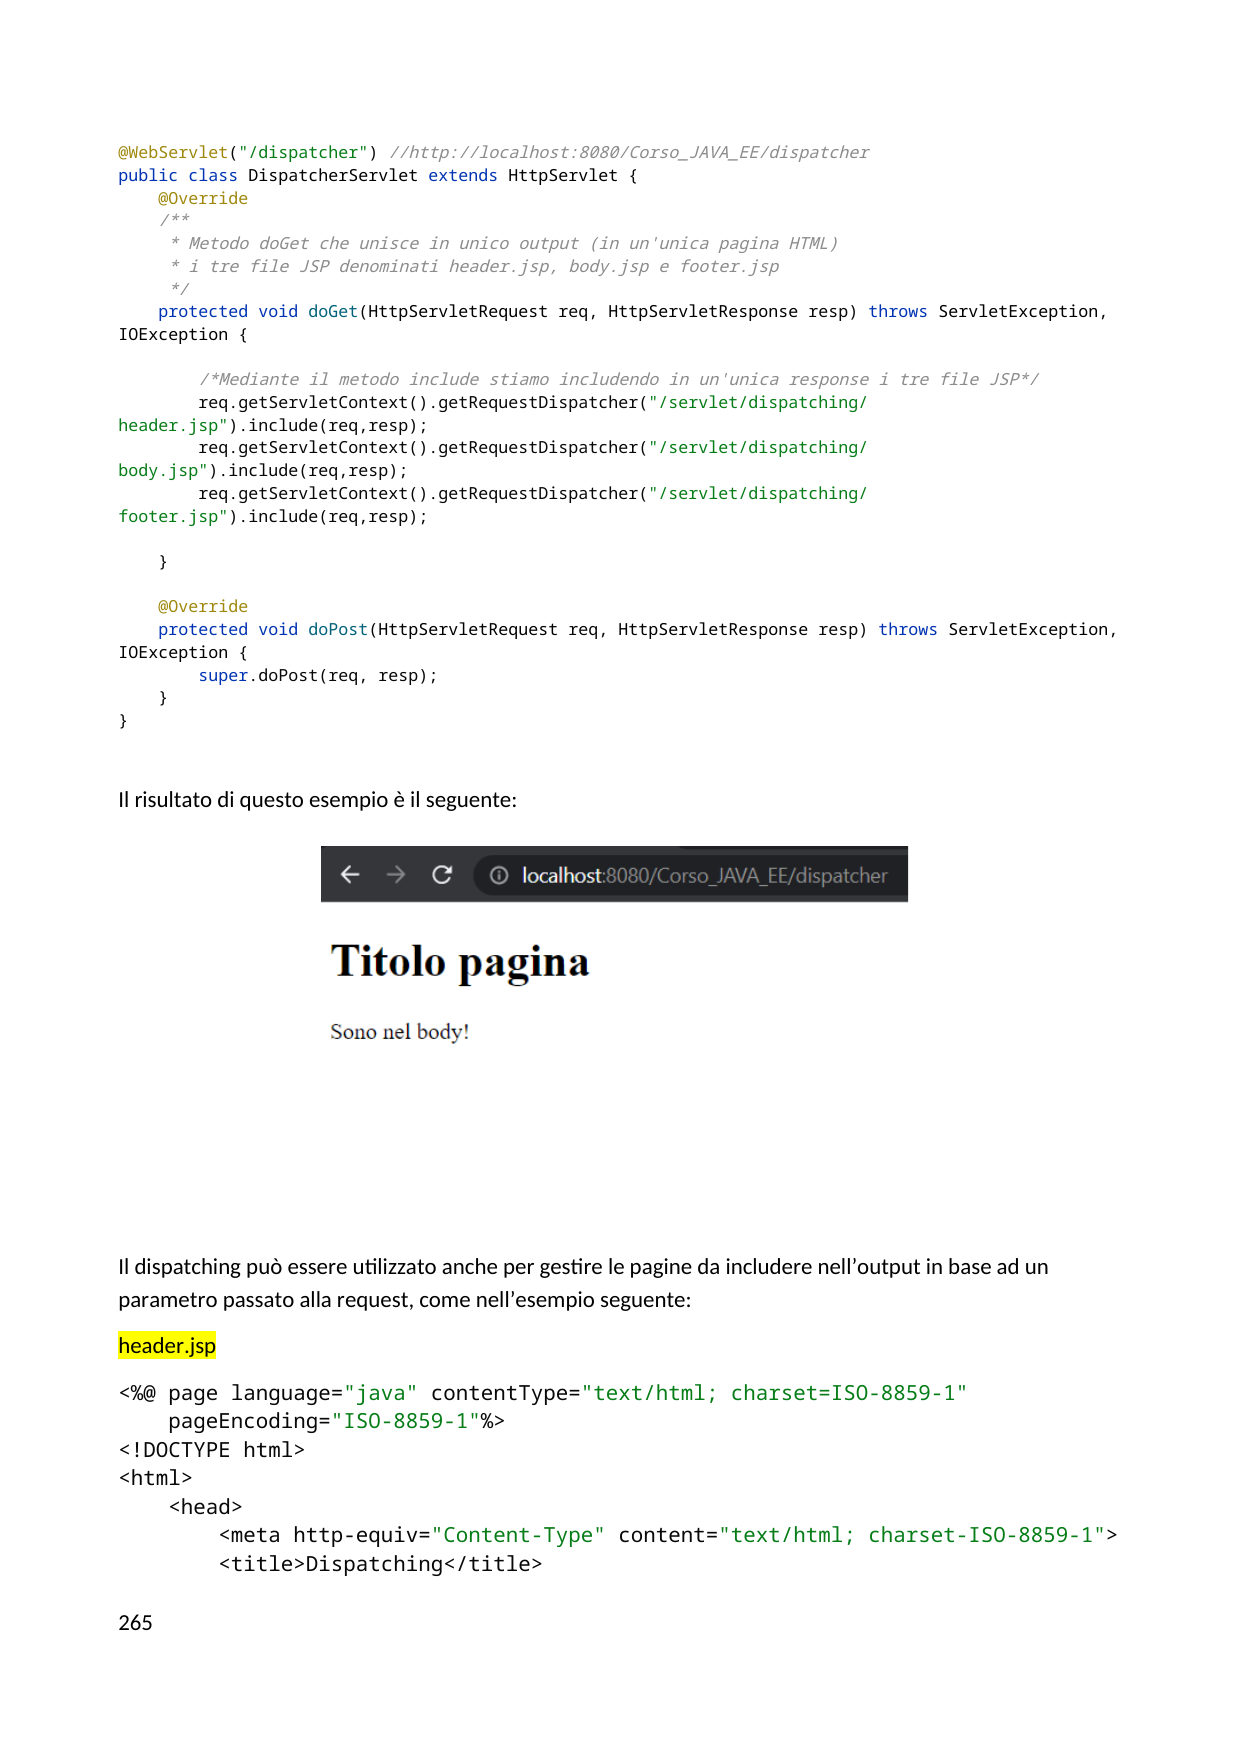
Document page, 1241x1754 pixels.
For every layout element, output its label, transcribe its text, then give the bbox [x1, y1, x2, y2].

text <%@ page language="java" contentType="text/html; charset=ISO-8859-1" pageEncoding="ISO-8859-1"%> <!DOCTYPE html> <html> <head> <meta http-equiv="Content-Type" content="text/html; charset-ISO-8859-1"> <title>Dispatching</title> [118, 1378, 1122, 1577]
text @WebServlet("/dispatcher") //http://localhost:8080/Corso_JAVA_EE/dispatcher public class DispatcherServlet extends HttpServlet { @Override /** * Metodo doGet che unisce in unico output (in un'unica pagina HTML) * i tre file JSP denominati header.jsp, body.jsp e footer.jsp */ protected void doGet(HttpServletRequest req, HttpServletResponse resp) throws ServletException, IOException { /*Mediante il metodo include stiamo includendo in un'unica response i tre file JSP*/ req.getServletContext().getRequestDispatcher("/servlet/dispatching/header.jsp").include(req,resp); req.getServletContext().getRequestDispatcher("/servlet/dispatching/body.jsp").include(req,resp); req.getServletContext().getRequestDispatcher("/servlet/dispatching/footer.jsp").include(req,resp); } @Override protected void doPost(HttpServletRequest req, HttpServletResponse resp) throws ServletException, IOException { super.doPost(req, resp); } } [118, 118, 1122, 731]
text Il risultato di questo esempio è il seguente: [118, 785, 1122, 813]
picture [321, 846, 909, 1116]
text Il dispatching può essere utilizzato anche per gestire le pagine da includere nell’output in base ad un parametro passato alla request, come nell’esempio seguente: [118, 1252, 1122, 1313]
text header.jsp [118, 1331, 1122, 1359]
